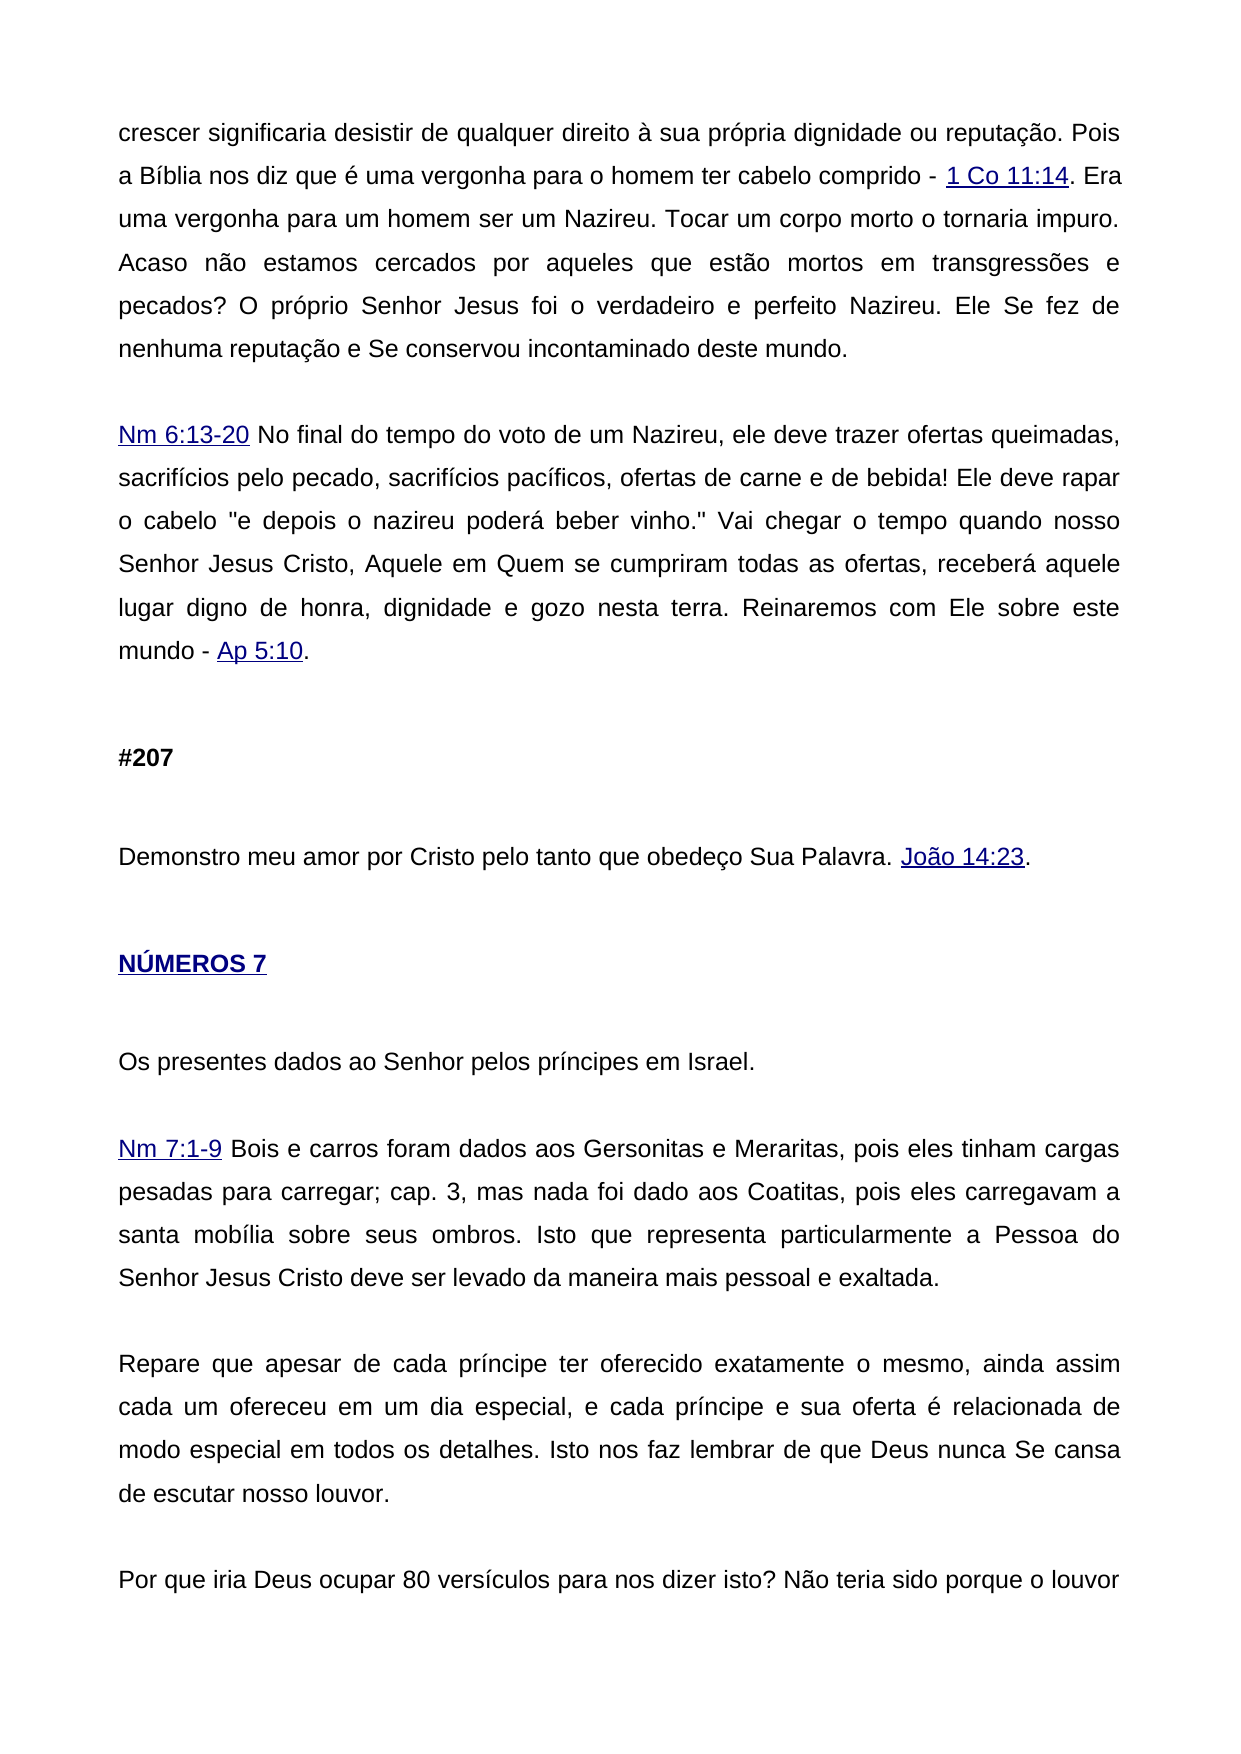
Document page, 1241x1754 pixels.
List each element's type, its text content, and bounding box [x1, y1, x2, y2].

text Nm 7:1-9 Bois e carros foram dados aos Gersonitas e Meraritas, pois eles tinham cargas pesadas para carregar; cap. 3, mas nada foi dado aos Coatitas, pois eles carregavam a santa mobília sobre seus ombros. Isto que representa particularmente a Pessoa do Senhor Jesus Cristo deve ser levado da maneira mais pessoal e exaltada. [118, 1133, 1122, 1292]
subtitle #207 [118, 743, 1122, 771]
text Repare que apesar de cada príncipe ter oferecido exatamente o mesmo, ainda assim cada um ofereceu em um dia especial, e cada príncipe e sua oferta é relacionada de modo especial em todos os detalhes. Isto nos faz lembrar de que Deus nunca Se cansa de escutar nosso louvor. [118, 1349, 1122, 1507]
text Nm 6:13-20 No final do tempo do voto de um Nazireu, ele deve trazer ofertas queimadas, sacrifícios pelo pecado, sacrifícios pacíficos, ofertas de carne e de bebida! Ele deve rapar o cabelo "e depois o nazireu poderá beber vinho." Vai chegar o tempo quando nosso Senhor Jesus Cristo, Aquele em Quem se cumpriram todas as ofertas, receberá aquele lugar digno de honra, dignidade e gozo nesta terra. Reinaremos com Ele sobre este mundo - Ap 5:10. [118, 420, 1122, 664]
subtitle NÚMEROS 7 [118, 948, 1122, 977]
text Os presentes dados ao Senhor pelos príncipes em Israel. [118, 1047, 1122, 1076]
text crescer significaria desistir de qualquer direito à sua própria dignidade ou reputação. Pois a Bíblia nos diz que é uma vergonha para o homem ter cabelo comprido - 1 Co 11:14. Era uma vergonha para um homem ser um Nazireu. Tocar um corpo morto o tornaria impuro. Acaso não estamos cercados por aqueles que estão mortos em transgressões e pecados? O próprio Senhor Jesus foi o verdadeiro e perfeito Nazireu. Ele Se fez de nenhuma reputação e Se conservou incontaminado deste mundo. [118, 118, 1122, 362]
text Por que iria Deus ocupar 80 versículos para nos dizer isto? Não teria sido porque o louvor [118, 1565, 1122, 1593]
text Demonstro meu amor por Cristo pelo tanto que obedeço Sua Palavra. João 14:23. [118, 841, 1122, 870]
